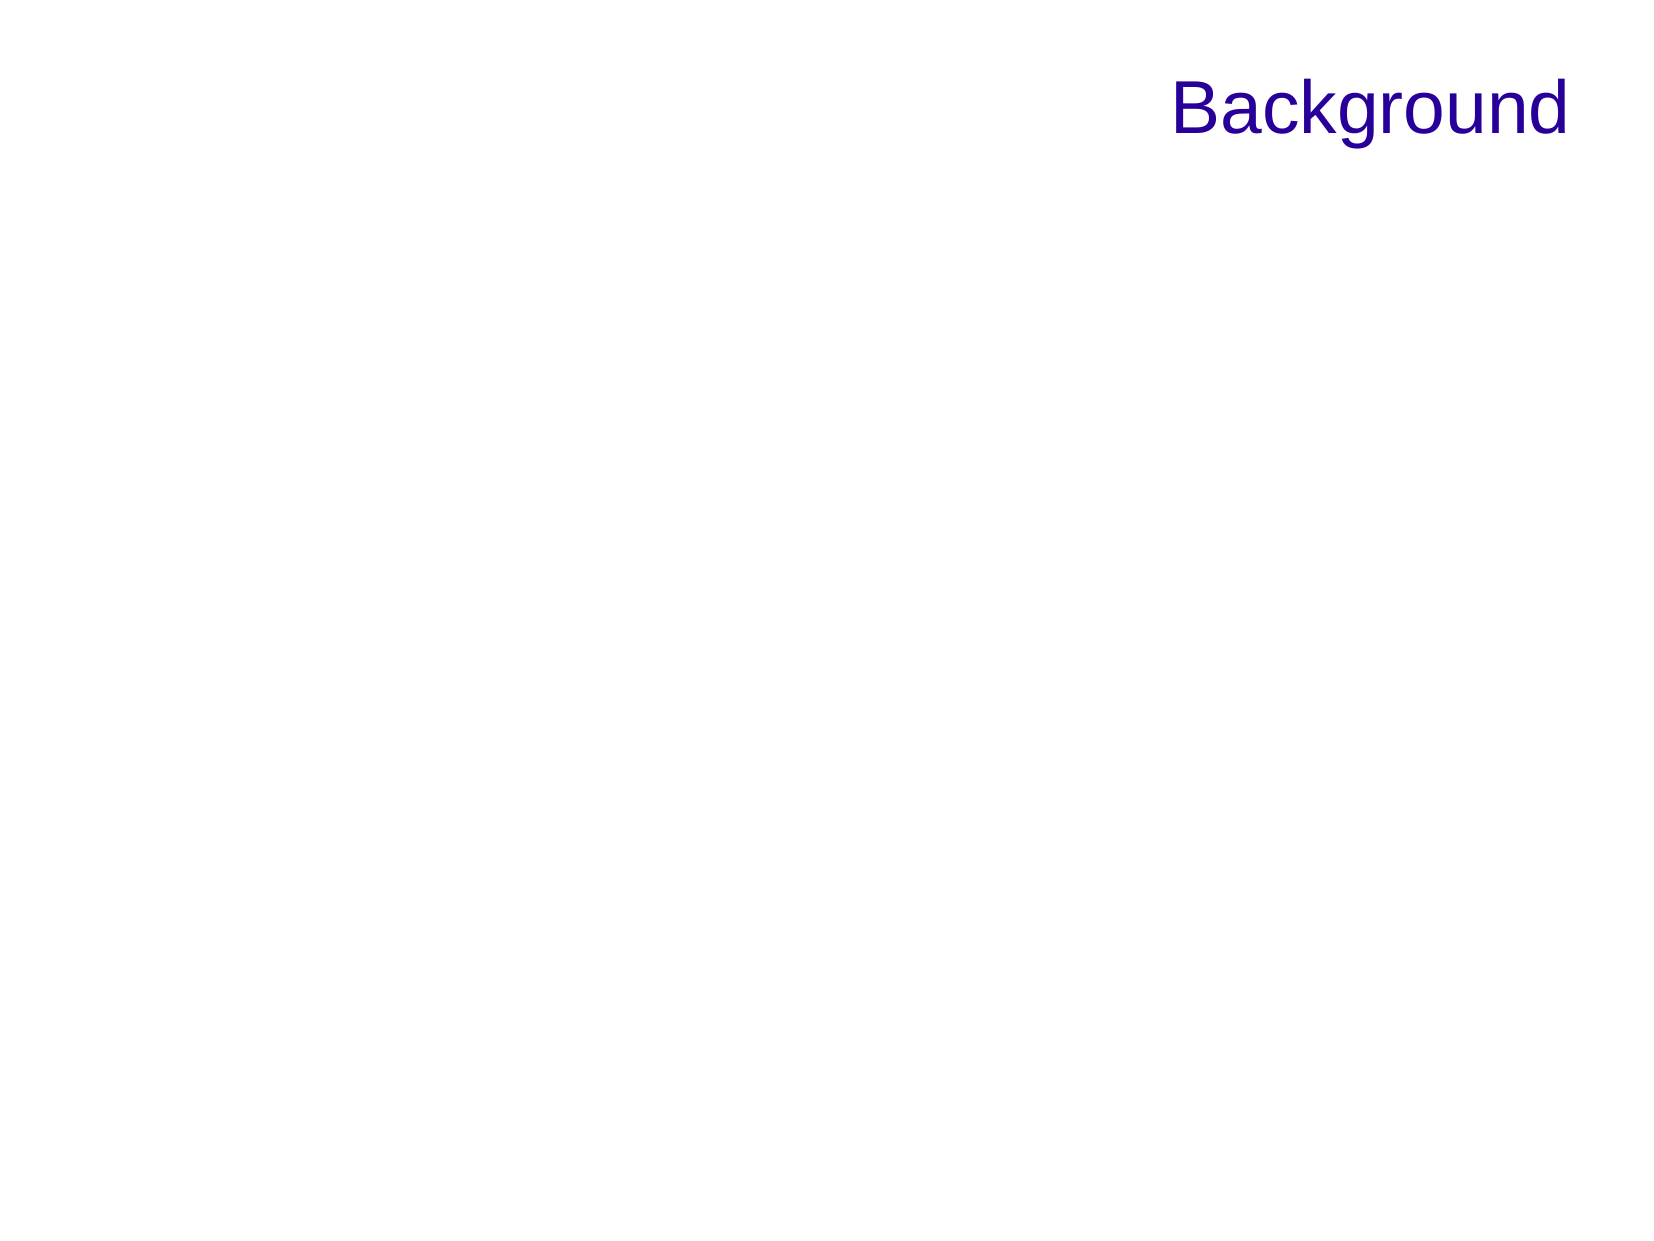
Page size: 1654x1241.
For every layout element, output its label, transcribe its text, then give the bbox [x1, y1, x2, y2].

title Background [82, 49, 1571, 166]
